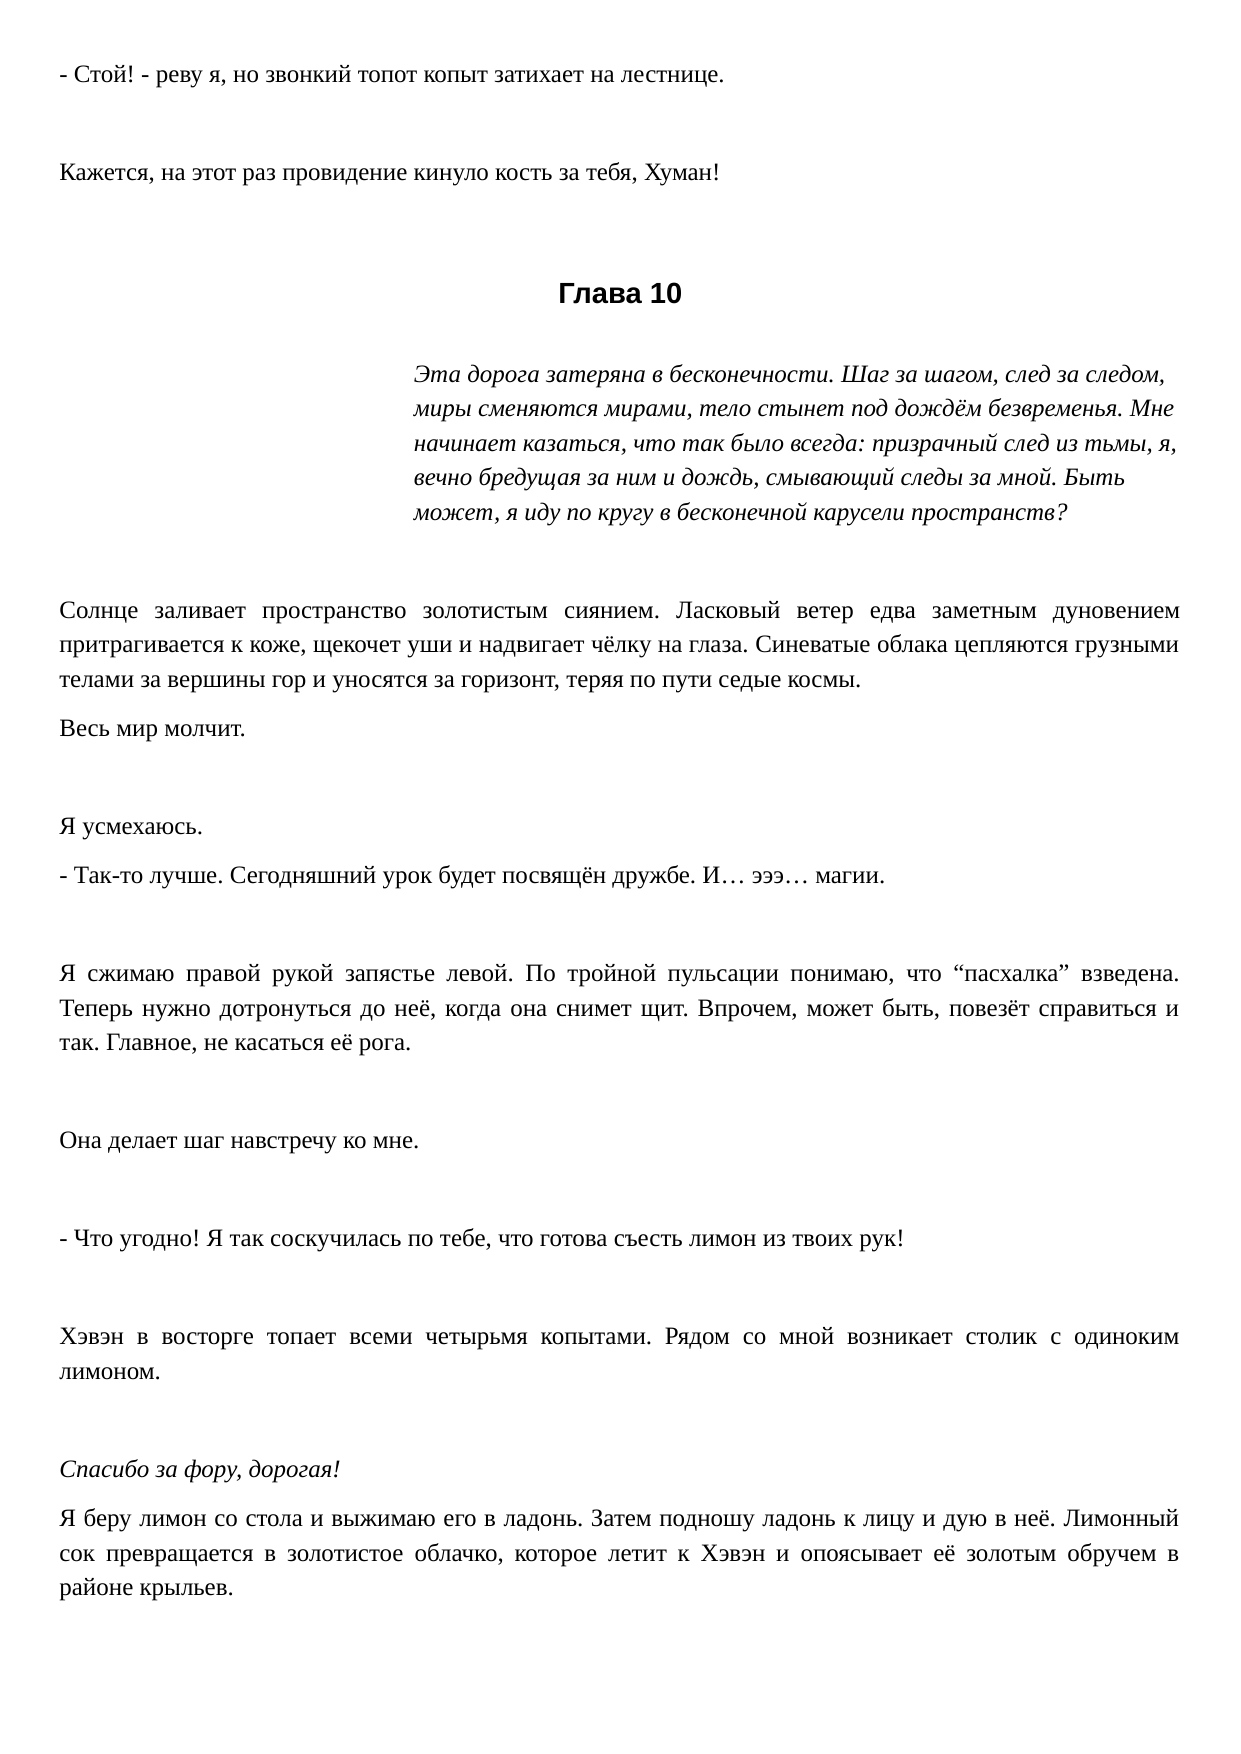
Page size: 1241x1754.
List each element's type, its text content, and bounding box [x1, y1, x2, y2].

text Солнце заливает пространство золотистым сиянием. Ласковый ветер едва заметным дуновением притрагивается к коже, щекочет уши и надвигает чёлку на глаза. Синеватые облака цепляются грузными телами за вершины гор и уносятся за горизонт, теряя по пути седые космы. [59, 595, 1181, 692]
text - Стой! - реву я, но звонкий топот копыт затихает на лестнице. [59, 59, 1181, 88]
text Хэвэн в восторге топает всеми четырьмя копытами. Рядом со мной возникает столик с одиноким лимоном. [59, 1321, 1181, 1385]
text Весь мир молчит. [59, 713, 1181, 742]
text Я беру лимон со стола и выжимаю его в ладонь. Затем подношу ладонь к лицу и дую в неё. Лимонный сок превращается в золотистое облачко, которое летит к Хэвэн и опоясывает её золотым обручем в районе крыльев. [59, 1503, 1181, 1601]
text - Так-то лучше. Сегодняшний урок будет посвящён дружбе. И… эээ… магии. [59, 860, 1181, 889]
text - Что угодно! Я так соскучилась по тебе, что готова съесть лимон из твоих рук! [59, 1223, 1181, 1252]
text Кажется, на этот раз провидение кинуло кость за тебя, Хуман! [59, 157, 1181, 186]
text Она делает шаг навстречу ко мне. [59, 1125, 1181, 1154]
text Я сжимаю правой рукой запястье левой. По тройной пульсации понимаю, что “пасхалка” взведена. Теперь нужно дотронуться до неё, когда она снимет щит. Впрочем, может быть, повезёт справиться и так. Главное, не касаться её рога. [59, 958, 1181, 1056]
text Спасибо за фору, дорогая! [59, 1454, 1181, 1483]
subtitle Глава 10 [59, 276, 1181, 310]
text Эта дорога затеряна в бесконечности. Шаг за шагом, след за следом, миры сменяются мирами, тело стынет под дождём безвременья. Мне начинает казаться, что так было всегда: призрачный след из тьмы, я, вечно бредущая за ним и дождь, смывающий следы за мной. Быть может, я иду по кругу в бесконечной карусели пространств? [414, 359, 1181, 525]
text Я усмехаюсь. [59, 811, 1181, 840]
